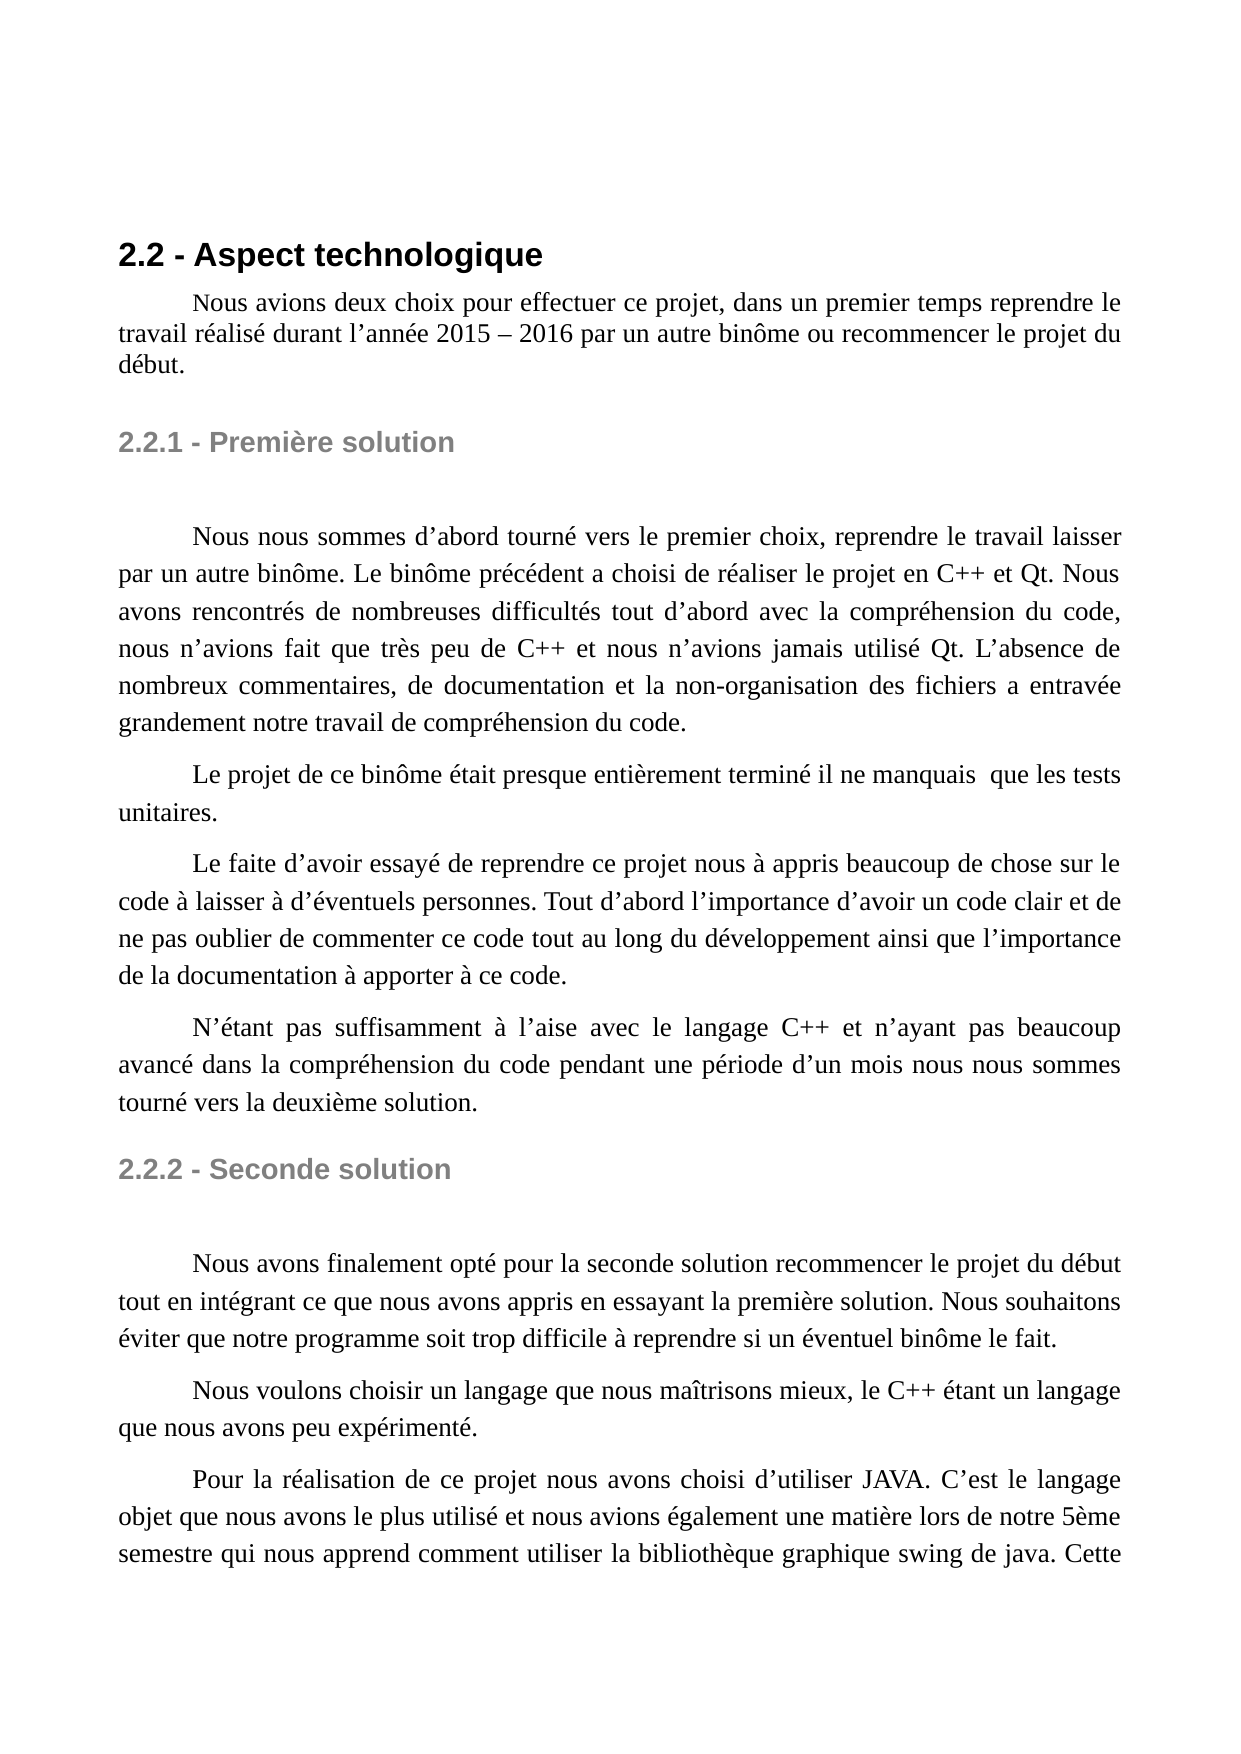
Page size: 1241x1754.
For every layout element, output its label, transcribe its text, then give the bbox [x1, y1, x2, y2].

text Nous avions deux choix pour effectuer ce projet, dans un premier temps reprendre le travail réalisé durant l’année 2015 – 2016 par un autre binôme ou recommencer le projet du début. [118, 286, 1122, 379]
subtitle 2.2.1 - Première solution [118, 425, 1122, 458]
text Nous voulons choisir un langage que nous maîtrisons mieux, le C++ étant un langage que nous avons peu expérimenté. [118, 1374, 1122, 1442]
text Nous avons finalement opté pour la seconde solution recommencer le projet du début tout en intégrant ce que nous avons appris en essayant la première solution. Nous souhaitons éviter que notre programme soit trop difficile à reprendre si un éventuel binôme le fait. [118, 1247, 1122, 1353]
subtitle 2.2.2 - Seconde solution [118, 1152, 1122, 1186]
subtitle 2.2 - Aspect technologique [118, 234, 1122, 273]
text Le projet de ce binôme était presque entièrement terminé il ne manquais que les tests unitaires. [118, 758, 1122, 827]
text Nous nous sommes d’abord tourné vers le premier choix, reprendre le travail laisser par un autre binôme. Le binôme précédent a choisi de réaliser le projet en C++ et Qt. Nous avons rencontrés de nombreuses difficultés tout d’abord avec la compréhension du code, nous n’avions fait que très peu de C++ et nous n’avions jamais utilisé Qt. L’absence de nombreux commentaires, de documentation et la non-organisation des fichiers a entravée grandement notre travail de compréhension du code. [118, 520, 1122, 738]
text Pour la réalisation de ce projet nous avons choisi d’utiliser JAVA. C’est le langage objet que nous avons le plus utilisé et nous avions également une matière lors de notre 5ème semestre qui nous apprend comment utiliser la bibliothèque graphique swing de java. Cette [118, 1463, 1122, 1569]
text N’étant pas suffisamment à l’aise avec le langage C++ et n’ayant pas beaucoup avancé dans la compréhension du code pendant une période d’un mois nous nous sommes tourné vers la deuxième solution. [118, 1011, 1122, 1117]
text Le faite d’avoir essayé de reprendre ce projet nous à appris beaucoup de chose sur le code à laisser à d’éventuels personnes. Tout d’abord l’importance d’avoir un code clair et de ne pas oublier de commenter ce code tout au long du développement ainsi que l’importance de la documentation à apporter à ce code. [118, 847, 1122, 991]
